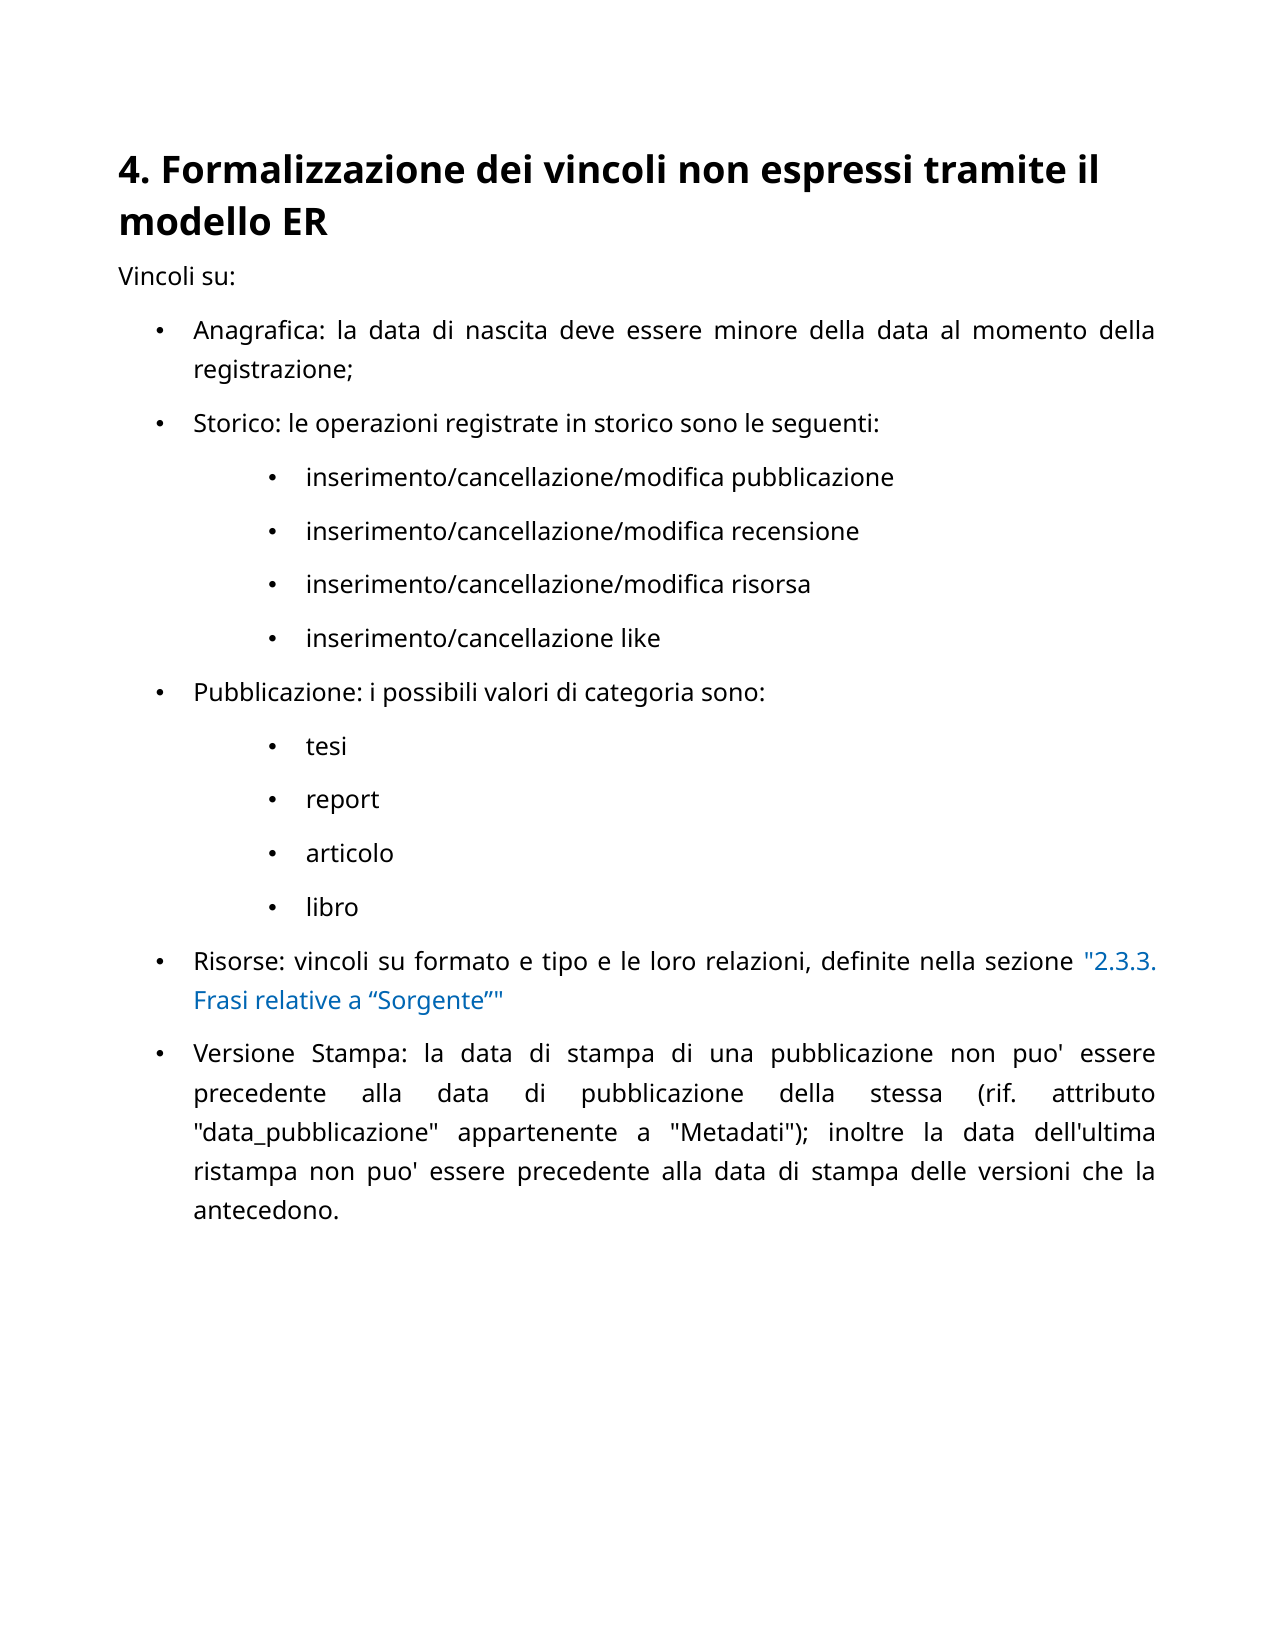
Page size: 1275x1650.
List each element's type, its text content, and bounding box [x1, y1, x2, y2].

list inserimento/cancellazione/modifica risorsa [268, 567, 1157, 601]
list inserimento/cancellazione like [268, 621, 1157, 655]
list report [268, 782, 1157, 816]
list Versione Stampa: la data di stampa di una pubblicazione non puo' essere precedente alla data di pubblicazione della stessa (rif. attributo "data_pubblicazione" appartenente a "Metadati"); inoltre la data dell'ultima ristampa non puo' essere precedente alla data di stampa delle versioni che la antecedono. [156, 1036, 1157, 1227]
list inserimento/cancellazione/modifica pubblicazione [268, 459, 1157, 493]
list libro [268, 889, 1157, 923]
subtitle 4. Formalizzazione dei vincoli non espressi tramite il modello ER [118, 143, 1157, 246]
list Risorse: vincoli su formato e tipo e le loro relazioni, definite nella sezione "2.3.3. Frasi relative a “Sorgente”" [156, 943, 1157, 1016]
list articolo [268, 836, 1157, 870]
text Vincoli su: [118, 259, 1157, 293]
list tesi [268, 728, 1157, 762]
list Storico: le operazioni registrate in storico sono le seguenti: [156, 406, 1157, 440]
list Pubblicazione: i possibili valori di categoria sono: [156, 674, 1157, 708]
list Anagrafica: la data di nascita deve essere minore della data al momento della registrazione; [156, 313, 1157, 386]
list inserimento/cancellazione/modifica recensione [268, 513, 1157, 547]
